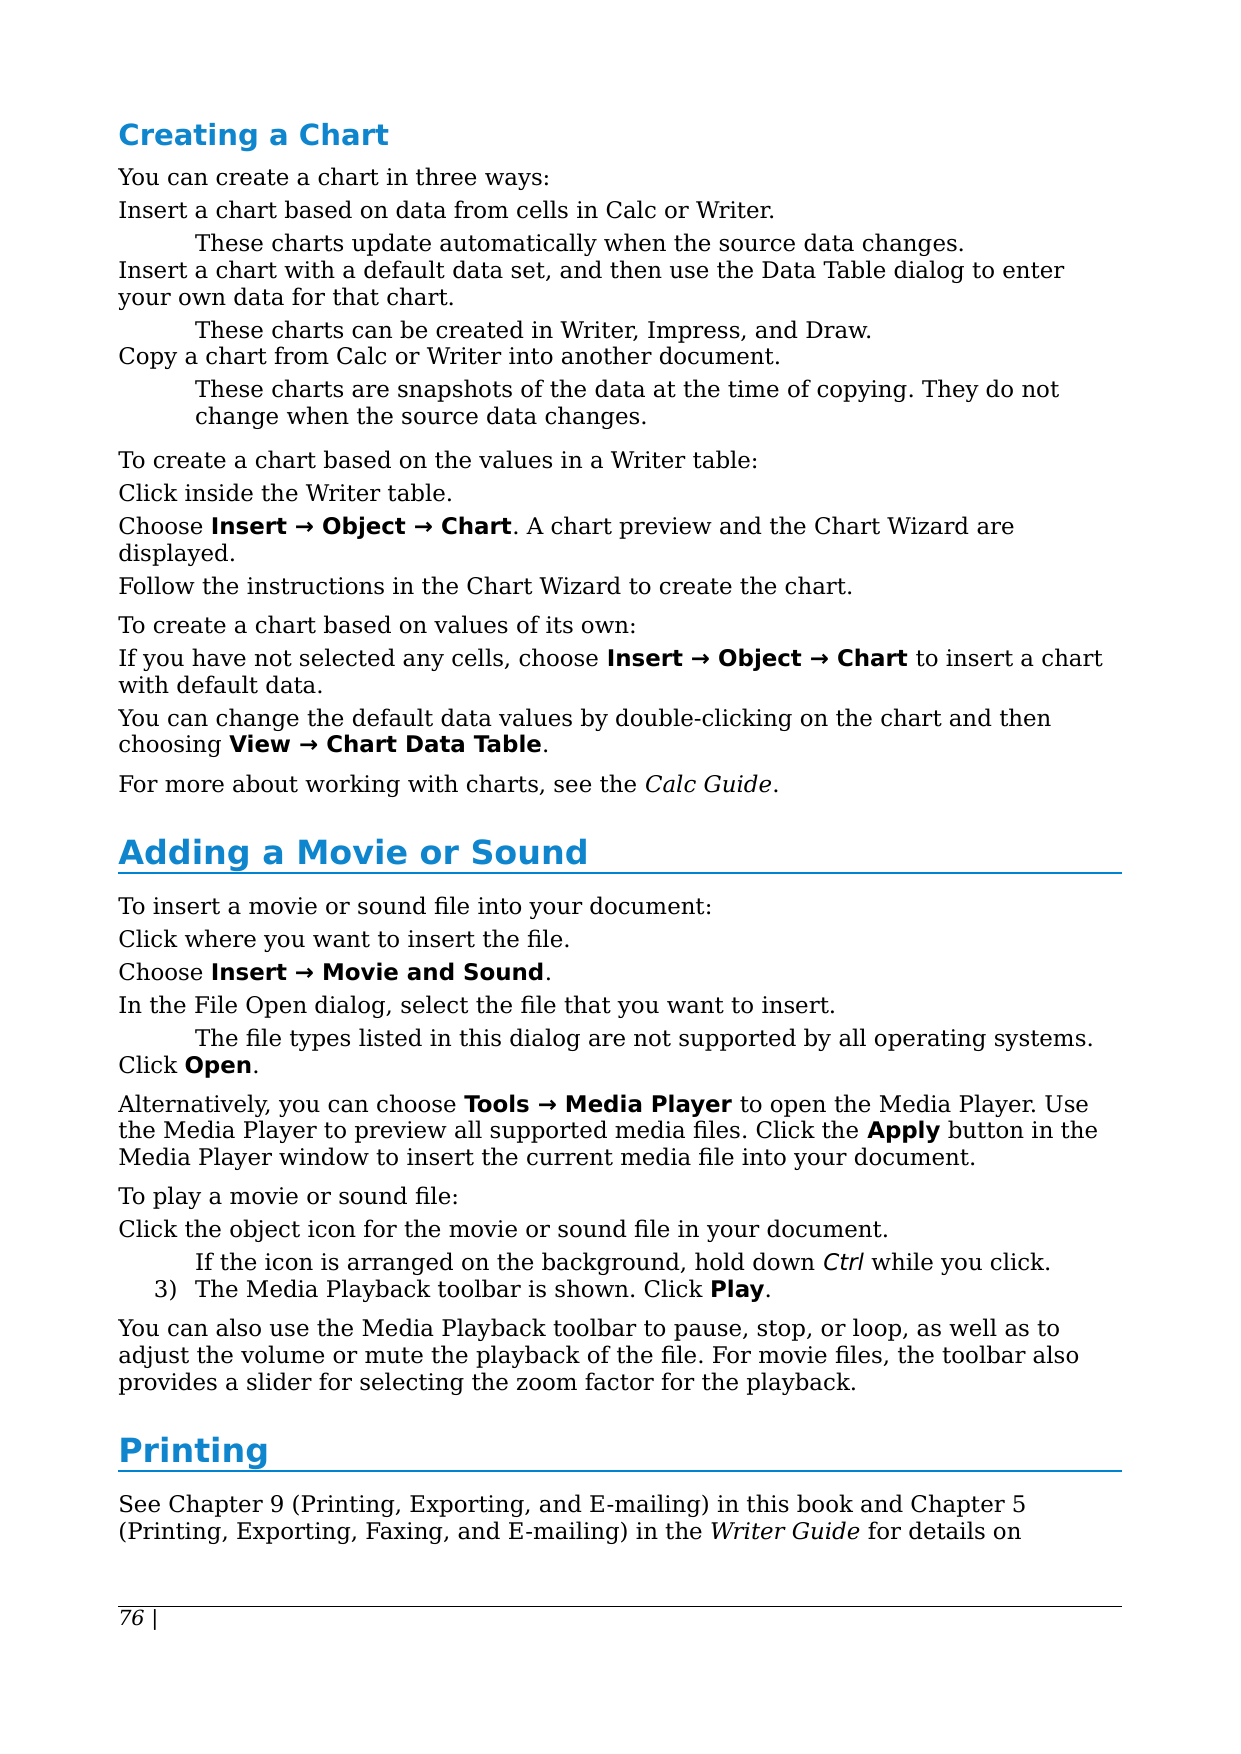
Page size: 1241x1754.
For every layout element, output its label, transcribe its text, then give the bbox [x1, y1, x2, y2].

text You can also use the Media Playback toolbar to pause, stop, or loop, as well as to adjust the volume or mute the playback of the file. For movie files, the toolbar also provides a slider for selecting the zoom factor for the playback. [118, 1315, 1122, 1395]
list Insert a chart with a default data set, and then use the Data Table dialog to enter your own data for that chart. [118, 257, 1122, 311]
subtitle Adding a Movie or Sound [118, 833, 1122, 872]
text In the File Open dialog, select the file that you want to insert. [118, 992, 1122, 1019]
list These charts update automatically when the source data changes. [195, 231, 1122, 257]
list To create a chart based on the values in a Writer table: [118, 447, 1122, 474]
text If you have not selected any cells, choose Insert → Object → Chart to insert a chart with default data. [118, 645, 1122, 699]
list To create a chart based on values of its own: [118, 612, 1122, 639]
text See Chapter 9 (Printing, Exporting, and E‑mailing) in this book and Chapter 5 (Printing, Exporting, Faxing, and E‑mailing) in the Writer Guide for details on [118, 1491, 1122, 1545]
text You can change the default data values by double-clicking on the chart and then choosing View → Chart Data Table. [118, 705, 1122, 758]
list Insert a chart based on data from cells in Calc or Writer. [118, 198, 1122, 224]
subtitle Printing [118, 1432, 1122, 1470]
list To play a movie or sound file: [118, 1183, 1122, 1210]
text Alternatively, you can choose Tools → Media Player to open the Media Player. Use the Media Player to preview all supported media files. Click the Apply button in the Media Player window to insert the current media file into your document. [118, 1091, 1122, 1171]
list You can create a chart in three ways: [118, 164, 1122, 191]
text Choose Insert → Object → Chart. A chart preview and the Chart Wizard are displayed. [118, 513, 1122, 567]
text Click inside the Writer table. [118, 481, 1122, 507]
text Click Open. [118, 1052, 1122, 1078]
list If the icon is arranged on the background, hold down Ctrl while you click. [195, 1249, 1122, 1276]
list The file types listed in this dialog are not supported by all operating systems. [195, 1025, 1122, 1052]
text Choose Insert → Movie and Sound. [118, 959, 1122, 986]
list The Media Playback toolbar is shown. Click Play. [177, 1276, 1122, 1303]
text Follow the instructions in the Chart Wizard to create the chart. [118, 573, 1122, 600]
list These charts can be created in Writer, Impress, and Draw. [195, 317, 1122, 343]
list Copy a chart from Calc or Writer into another document. [118, 343, 1122, 370]
list These charts are snapshots of the data at the time of copying. They do not change when the source data changes. [195, 376, 1122, 430]
text Click the object icon for the movie or sound file in your document. [118, 1217, 1122, 1243]
text For more about working with charts, see the Calc Guide. [118, 771, 1122, 797]
list To insert a movie or sound file into your document: [118, 893, 1122, 920]
text Click where you want to insert the file. [118, 926, 1122, 953]
subtitle Creating a Chart [118, 118, 1122, 152]
